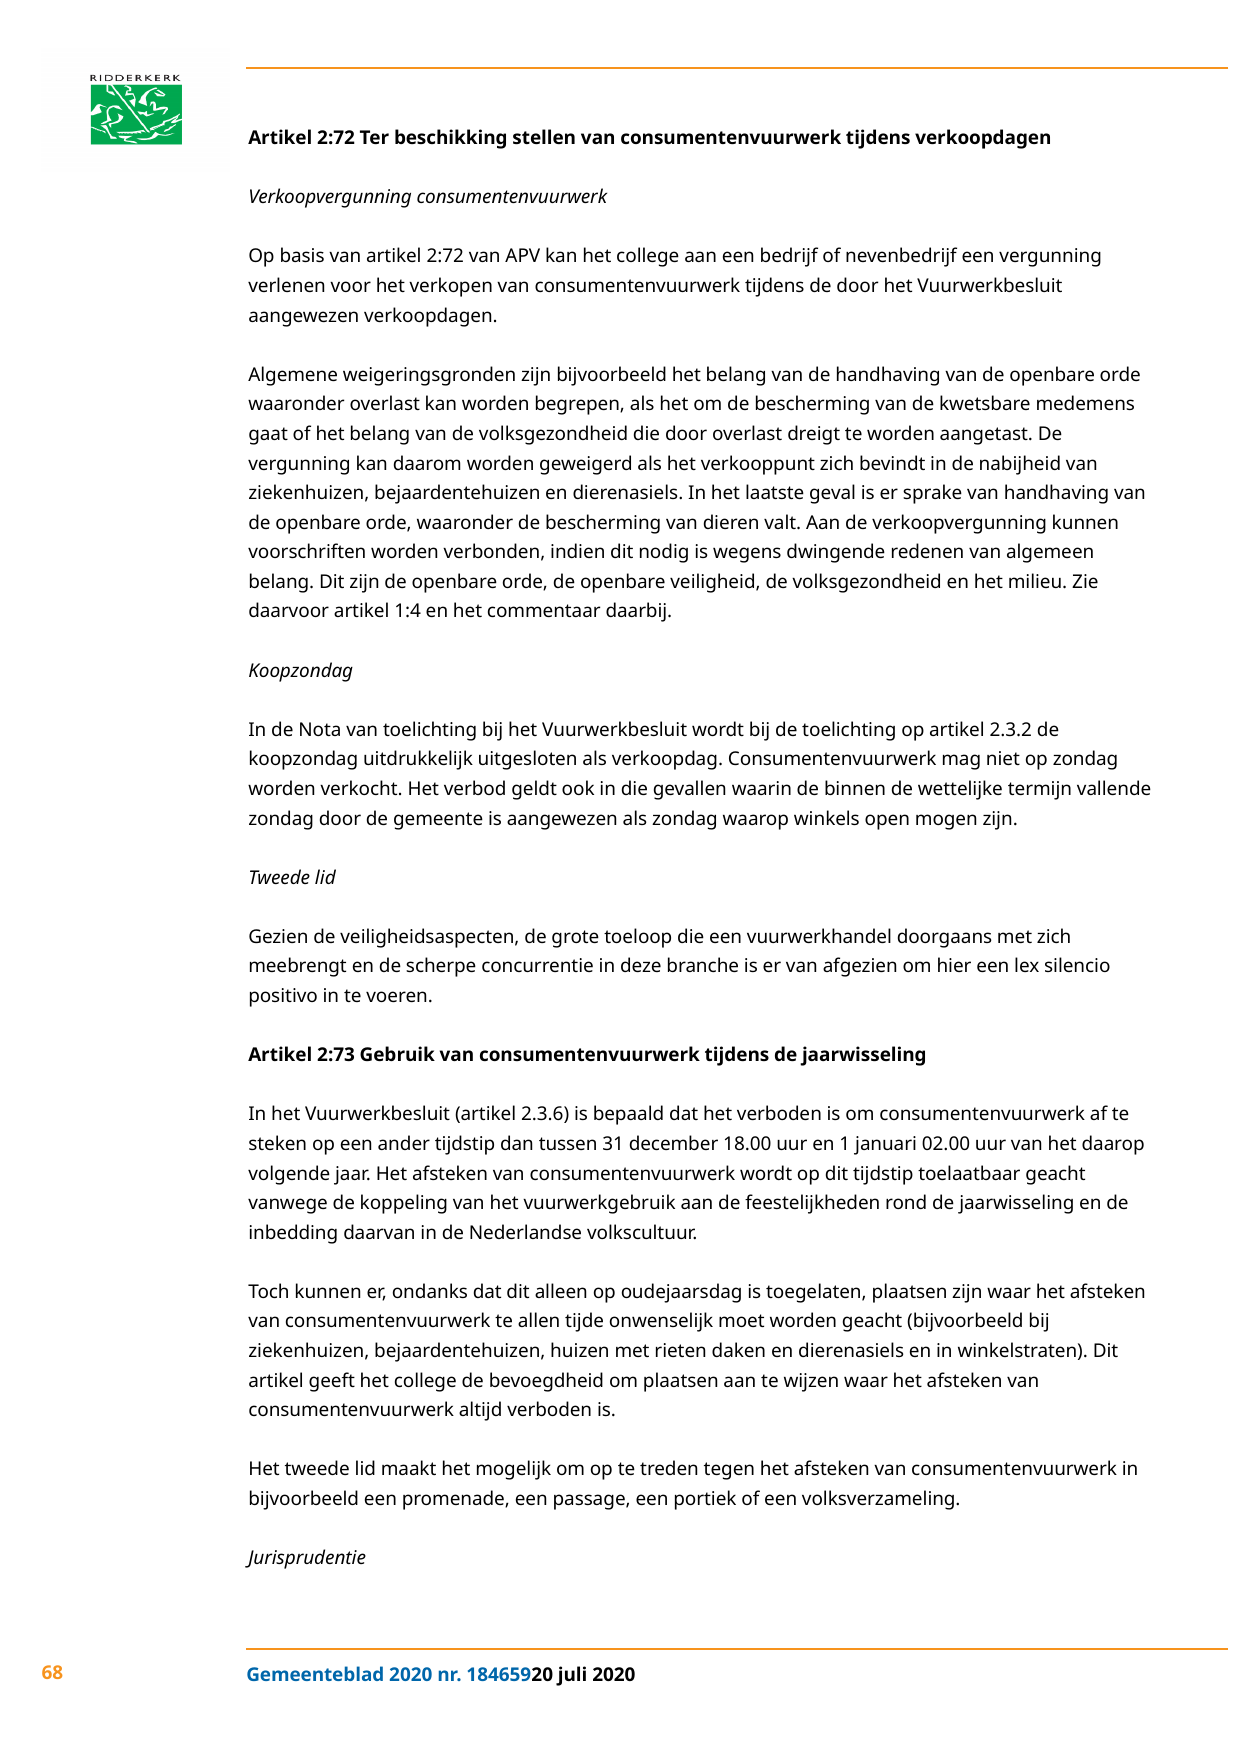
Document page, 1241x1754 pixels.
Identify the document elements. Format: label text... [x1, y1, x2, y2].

text Toch kunnen er, ondanks dat dit alleen op oudejaarsdag is toegelaten, plaatsen zijn waar het afsteken van consumentenvuurwerk te allen tijde onwenselijk moet worden geacht (bijvoorbeeld bij ziekenhuizen, bejaardentehuizen, huizen met rieten daken en dierenasiels en in winkelstraten). Dit artikel geeft het college de bevoegdheid om plaatsen aan te wijzen waar het afsteken van consumentenvuurwerk altijd verboden is. [248, 1278, 1152, 1422]
text Jurisprudentie [248, 1544, 1152, 1570]
text In het Vuurwerkbesluit (artikel 2.3.6) is bepaald dat het verboden is om consumentenvuurwerk af te steken op een ander tijdstip dan tussen 31 december 18.00 uur en 1 januari 02.00 uur van het daarop volgende jaar. Het afsteken van consumentenvuurwerk wordt op dit tijdstip toelaatbaar geacht vanwege de koppeling van het vuurwerkgebruik aan de feestelijkheden rond de jaarwisseling en de inbedding daarvan in de Nederlandse volkscultuur. [248, 1101, 1152, 1245]
text Tweede lid [248, 864, 1152, 890]
text Algemene weigeringsgronden zijn bijvoorbeeld het belang van de handhaving van de openbare orde waaronder overlast kan worden begrepen, als het om de bescherming van de kwetsbare medemens gaat of het belang van de volksgezondheid die door overlast dreigt te worden aangetast. De vergunning kan daarom worden geweigerd als het verkooppunt zich bevindt in de nabijheid van ziekenhuizen, bejaardentehuizen en dierenasiels. In het laatste geval is er sprake van handhaving van de openbare orde, waaronder de bescherming van dieren valt. Aan de verkoopvergunning kunnen voorschriften worden verbonden, indien dit nodig is wegens dwingende redenen van algemeen belang. Dit zijn de openbare orde, de openbare veiligheid, de volksgezondheid en het milieu. Zie daarvoor artikel 1:4 en het commentaar daarbij. [248, 361, 1152, 623]
text In de Nota van toelichting bij het Vuurwerkbesluit wordt bij de toelichting op artikel 2.3.2 de koopzondag uitdrukkelijk uitgesloten als verkoopdag. Consumentenvuurwerk mag niet op zondag worden verkocht. Het verbod geldt ook in die gevallen waarin de binnen de wettelijke termijn vallende zondag door de gemeente is aangewezen als zondag waarop winkels open mogen zijn. [248, 716, 1152, 831]
picture [41, 47, 231, 172]
text Artikel 2:72 Ter beschikking stellen van consumentenvuurwerk tijdens verkoopdagen [248, 124, 1152, 150]
text Op basis van artikel 2:72 van APV kan het college aan een bedrijf of nevenbedrijf een vergunning verlenen voor het verkopen van consumentenvuurwerk tijdens de door het Vuurwerkbesluit aangewezen verkoopdagen. [248, 243, 1152, 328]
text Verkoopvergunning consumentenvuurwerk [248, 183, 1152, 209]
text Artikel 2:73 Gebruik van consumentenvuurwerk tijdens de jaarwisseling [248, 1041, 1152, 1067]
text Het tweede lid maakt het mogelijk om op te treden tegen het afsteken van consumentenvuurwerk in bijvoorbeeld een promenade, een passage, een portiek of een volksverzameling. [248, 1456, 1152, 1511]
text Koopzondag [248, 657, 1152, 683]
text Gezien de veiligheidsaspecten, de grote toeloop die een vuurwerkhandel doorgaans met zich meebrengt en de scherpe concurrentie in deze branche is er van afgezien om hier een lex silencio positivo in te voeren. [248, 923, 1152, 1008]
